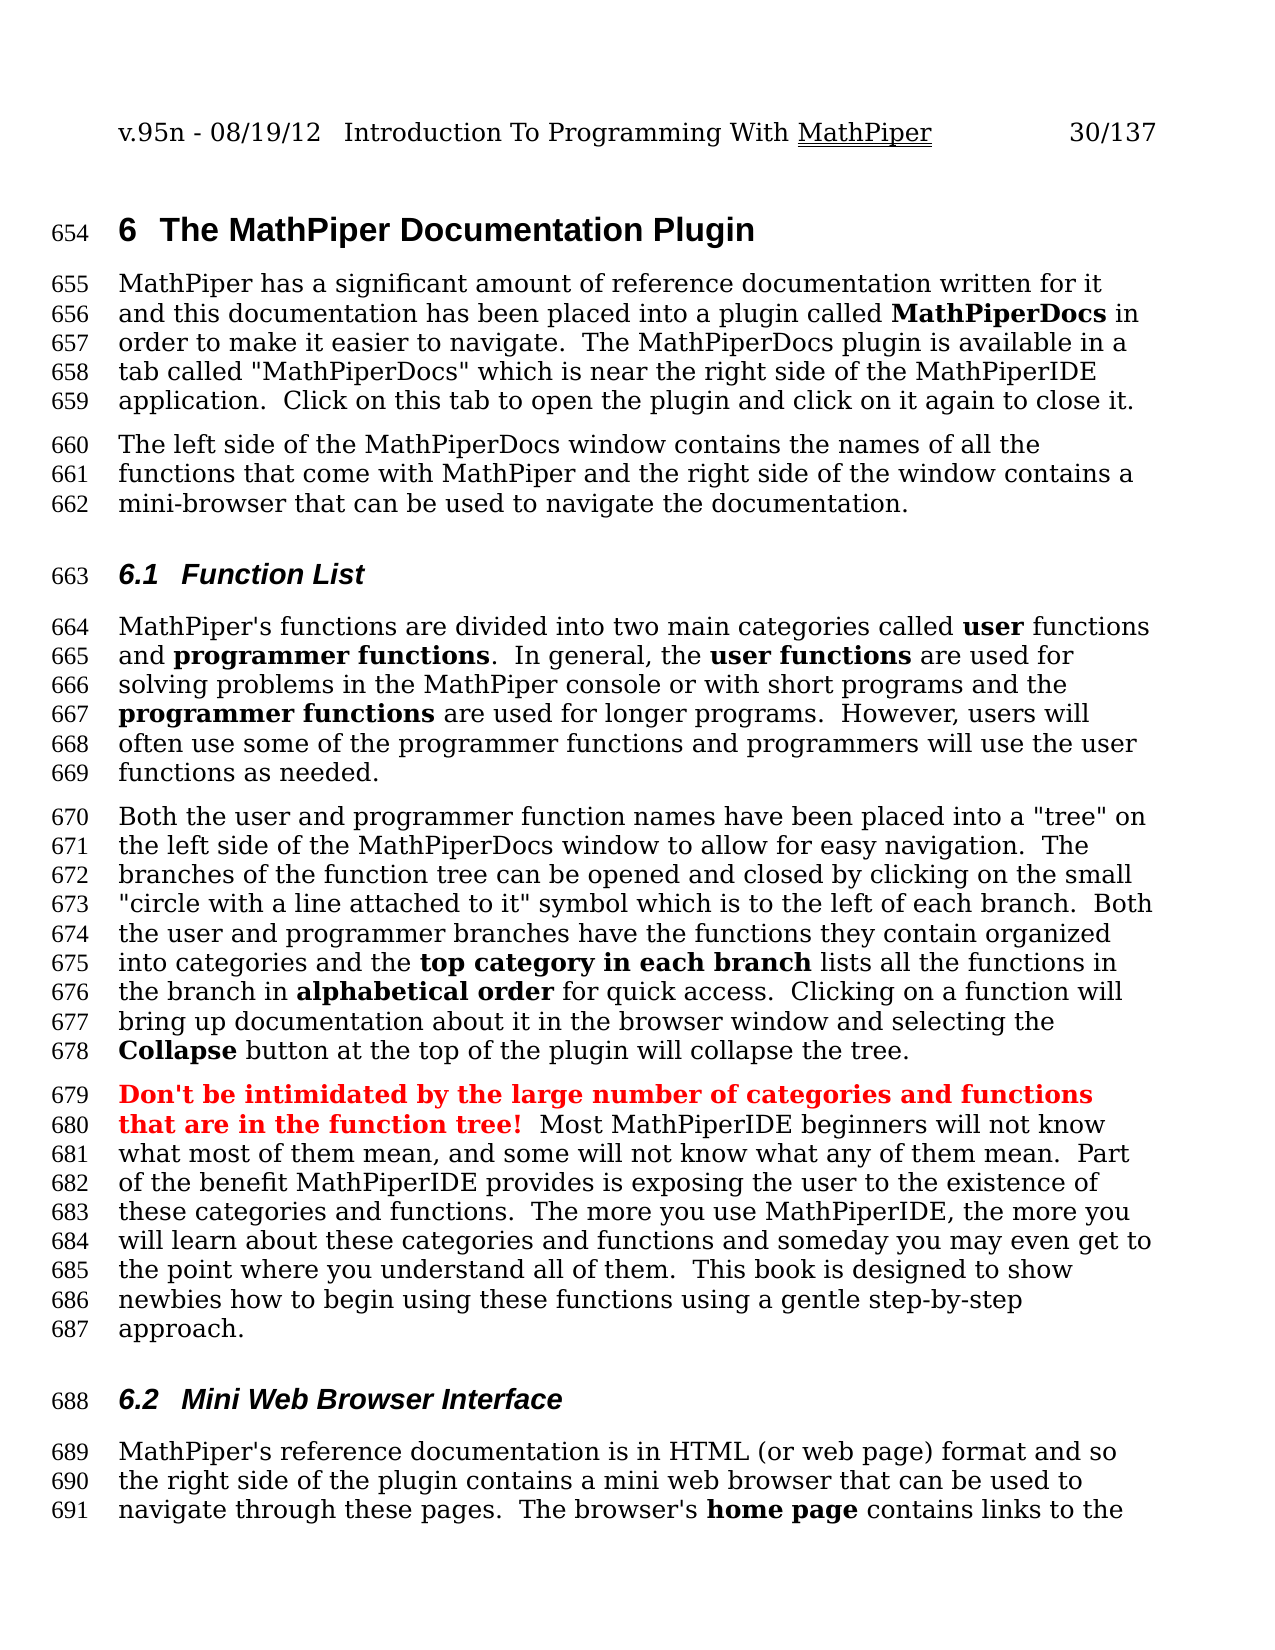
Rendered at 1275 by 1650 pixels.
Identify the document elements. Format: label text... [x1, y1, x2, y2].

subtitle The MathPiper Documentation Plugin [118, 210, 1157, 248]
subtitle Mini Web Browser Interface [118, 1382, 1157, 1416]
text Don't be intimidated by the large number of categories and functions that are in the function tree! Most MathPiperIDE beginners will not know what most of them mean, and some will not know what any of them mean. Part of the benefit MathPiperIDE provides is exposing the user to the existence of these categories and functions. The more you use MathPiperIDE, the more you will learn about these categories and functions and someday you may even get to the point where you understand all of them. This book is designed to show newbies how to begin using these functions using a gentle step-by-step approach. [118, 1080, 1157, 1343]
text The left side of the MathPiperDocs window contains the names of all the functions that come with MathPiper and the right side of the window contains a mini-browser that can be used to navigate the documentation. [118, 430, 1157, 518]
text Both the user and programmer function names have been placed into a "tree" on the left side of the MathPiperDocs window to allow for easy navigation. The branches of the function tree can be opened and closed by clicking on the small "circle with a line attached to it" symbol which is to the left of each branch. Both the user and programmer branches have the functions they contain organized into categories and the top category in each branch lists all the functions in the branch in alphabetical order for quick access. Clicking on a function will bring up documentation about it in the browser window and selecting the Collapse button at the top of the plugin will collapse the tree. [118, 802, 1157, 1065]
text MathPiper's functions are divided into two main categories called user functions and programmer functions. In general, the user functions are used for solving problems in the MathPiper console or with short programs and the programmer functions are used for longer programs. However, users will often use some of the programmer functions and programmers will use the user functions as needed. [118, 611, 1157, 787]
subtitle Function List [118, 557, 1157, 591]
text MathPiper has a significant amount of reference documentation written for it and this documentation has been placed into a plugin called MathPiperDocs in order to make it easier to navigate. The MathPiperDocs plugin is available in a tab called "MathPiperDocs" which is near the right side of the MathPiperIDE application. Click on this tab to open the plugin and click on it again to close it. [118, 269, 1157, 415]
text MathPiper's reference documentation is in HTML (or web page) format and so the right side of the plugin contains a mini web browser that can be used to navigate through these pages. The browser's home page contains links to the [118, 1437, 1157, 1524]
